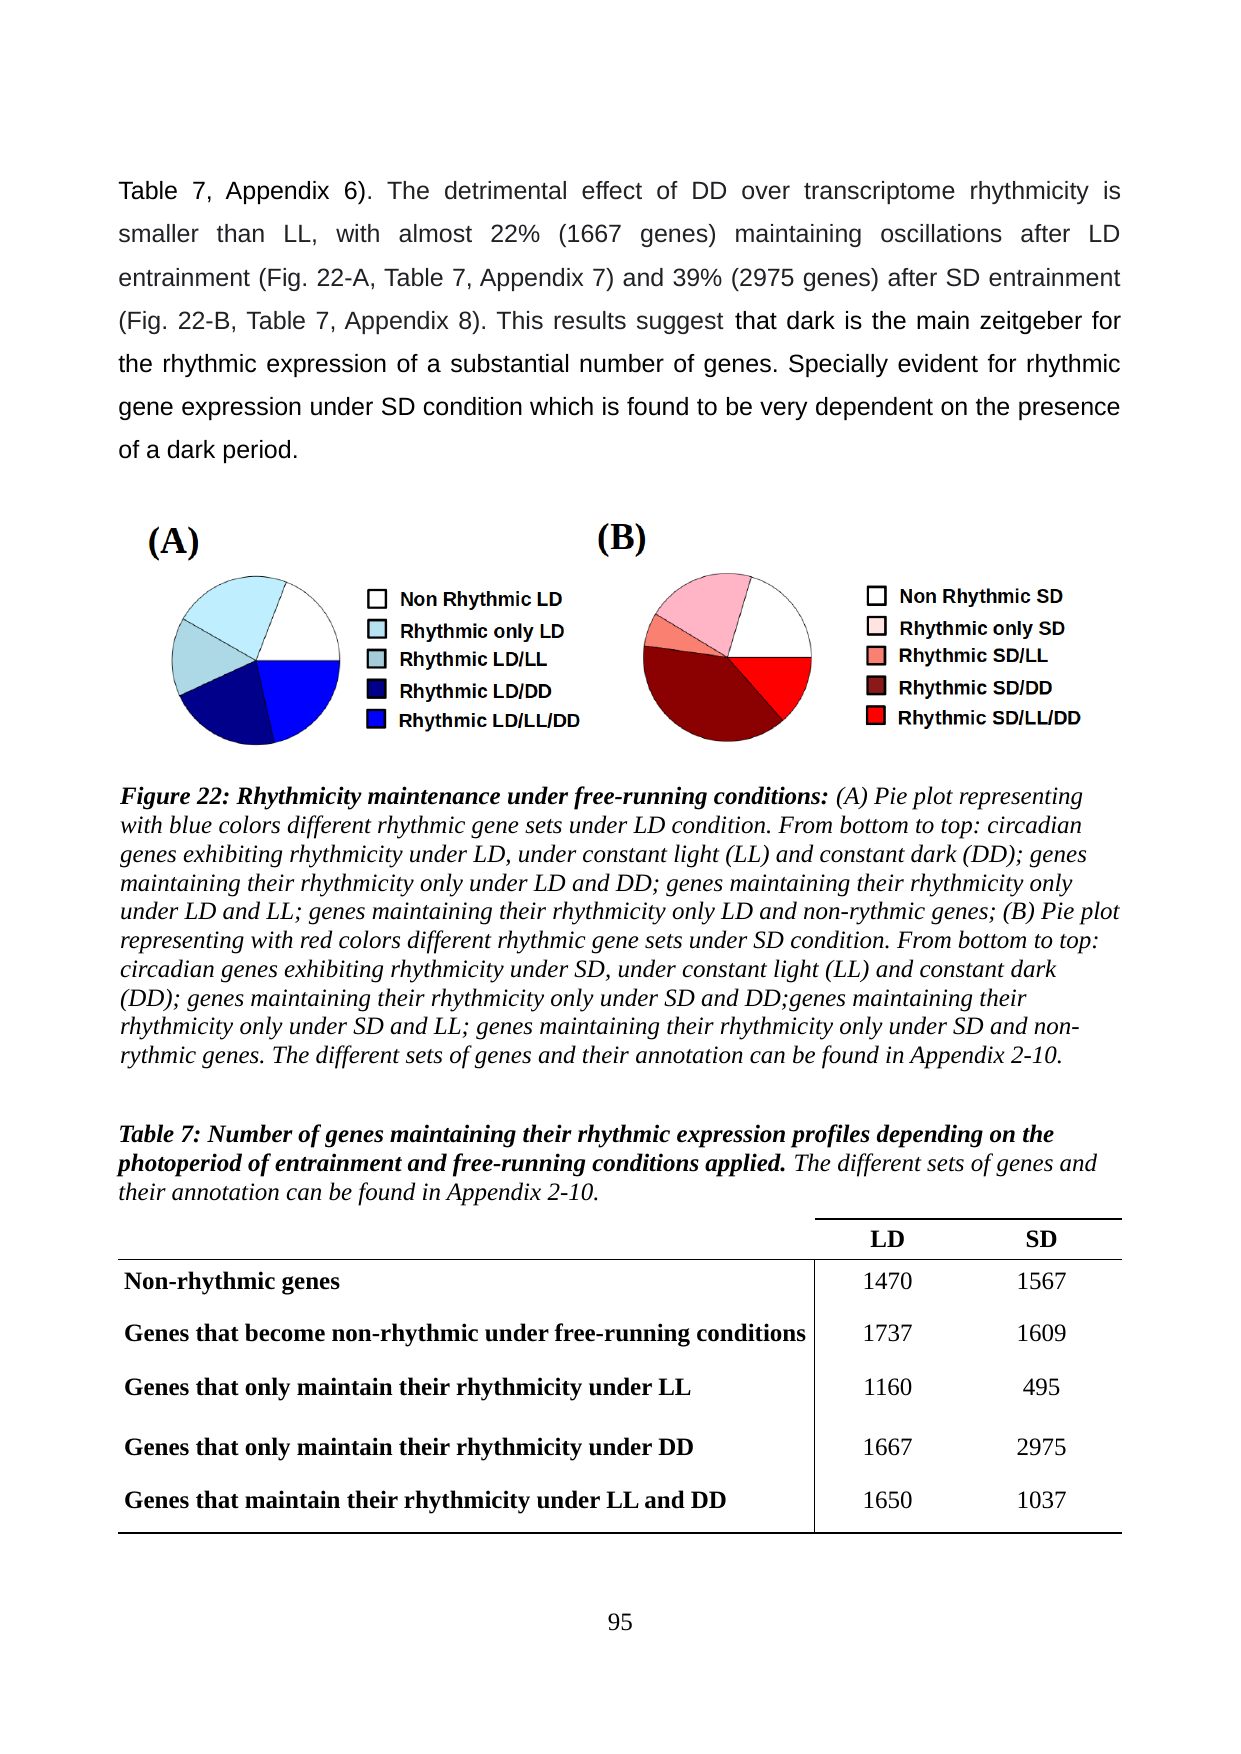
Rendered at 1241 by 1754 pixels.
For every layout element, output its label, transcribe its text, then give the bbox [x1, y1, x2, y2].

table_cell Genes that only maintain their rhythmicity under DD [118, 1426, 814, 1479]
table_cell Non-rhythmic genes [118, 1260, 814, 1312]
table_header [118, 1218, 814, 1258]
table_cell Genes that maintain their rhythmicity under LL and DD [118, 1479, 814, 1532]
table_cell Genes that only maintain their rhythmicity under LL [118, 1367, 814, 1426]
table_cell 1470 [815, 1260, 961, 1312]
table_cell 495 [961, 1367, 1122, 1426]
table_header SD [961, 1220, 1122, 1258]
table_header LD [815, 1220, 961, 1258]
table_cell 1609 [961, 1312, 1122, 1367]
table_cell Genes that become non-rhythmic under free-running conditions [118, 1312, 814, 1367]
table_cell 1037 [961, 1479, 1122, 1532]
text Table 7: Number of genes maintaining their rhythmic expression profiles depending on the photoperiod of entrainment and free-running conditions applied. The different sets of genes and their annotation can be found in Appendix 2-10. [118, 488, 1124, 1206]
table_cell 1160 [815, 1367, 961, 1426]
table_cell 1567 [961, 1260, 1122, 1312]
text Figure 22: Rhythmicity maintenance under free-running conditions: (A) Pie plot representing with blue colors different rhythmic gene sets under LD condition. From bottom to top: circadian genes exhibiting rhythmicity under LD, under constant light (LL) and constant dark (DD); genes maintaining their rhythmicity only under LD and DD; genes maintaining their rhythmicity only under LD and LL; genes maintaining their rhythmicity only LD and non-rythmic genes; (B) Pie plot representing with red colors different rhythmic gene sets under SD condition. From bottom to top: circadian genes exhibiting rhythmicity under SD, under constant light (LL) and constant dark (DD); genes maintaining their rhythmicity only under SD and DD;genes maintaining their rhythmicity only under SD and LL; genes maintaining their rhythmicity only under SD and non-rythmic genes. The different sets of genes and their annotation can be found in Appendix 2-10. [120, 782, 1124, 1069]
table_cell 1650 [815, 1479, 961, 1532]
table_cell 2975 [961, 1426, 1122, 1479]
table_cell 1667 [815, 1426, 961, 1479]
text Table 7, Appendix 6). The detrimental effect of DD over transcriptome rhythmicity is smaller than LL, with almost 22% (1667 genes) maintaining oscillations after LD entrainment (Fig. 22-A, Table 7, Appendix 7) and 39% (2975 genes) after SD entrainment (Fig. 22-B, Table 7, Appendix 8). This results suggest that dark is the main zeitgeber for the rhythmic expression of a substantial number of genes. Specially evident for rhythmic gene expression under SD condition which is found to be very dependent on the presence of a dark period. [118, 176, 1122, 464]
table_cell 1737 [815, 1312, 961, 1367]
picture [119, 498, 1124, 782]
